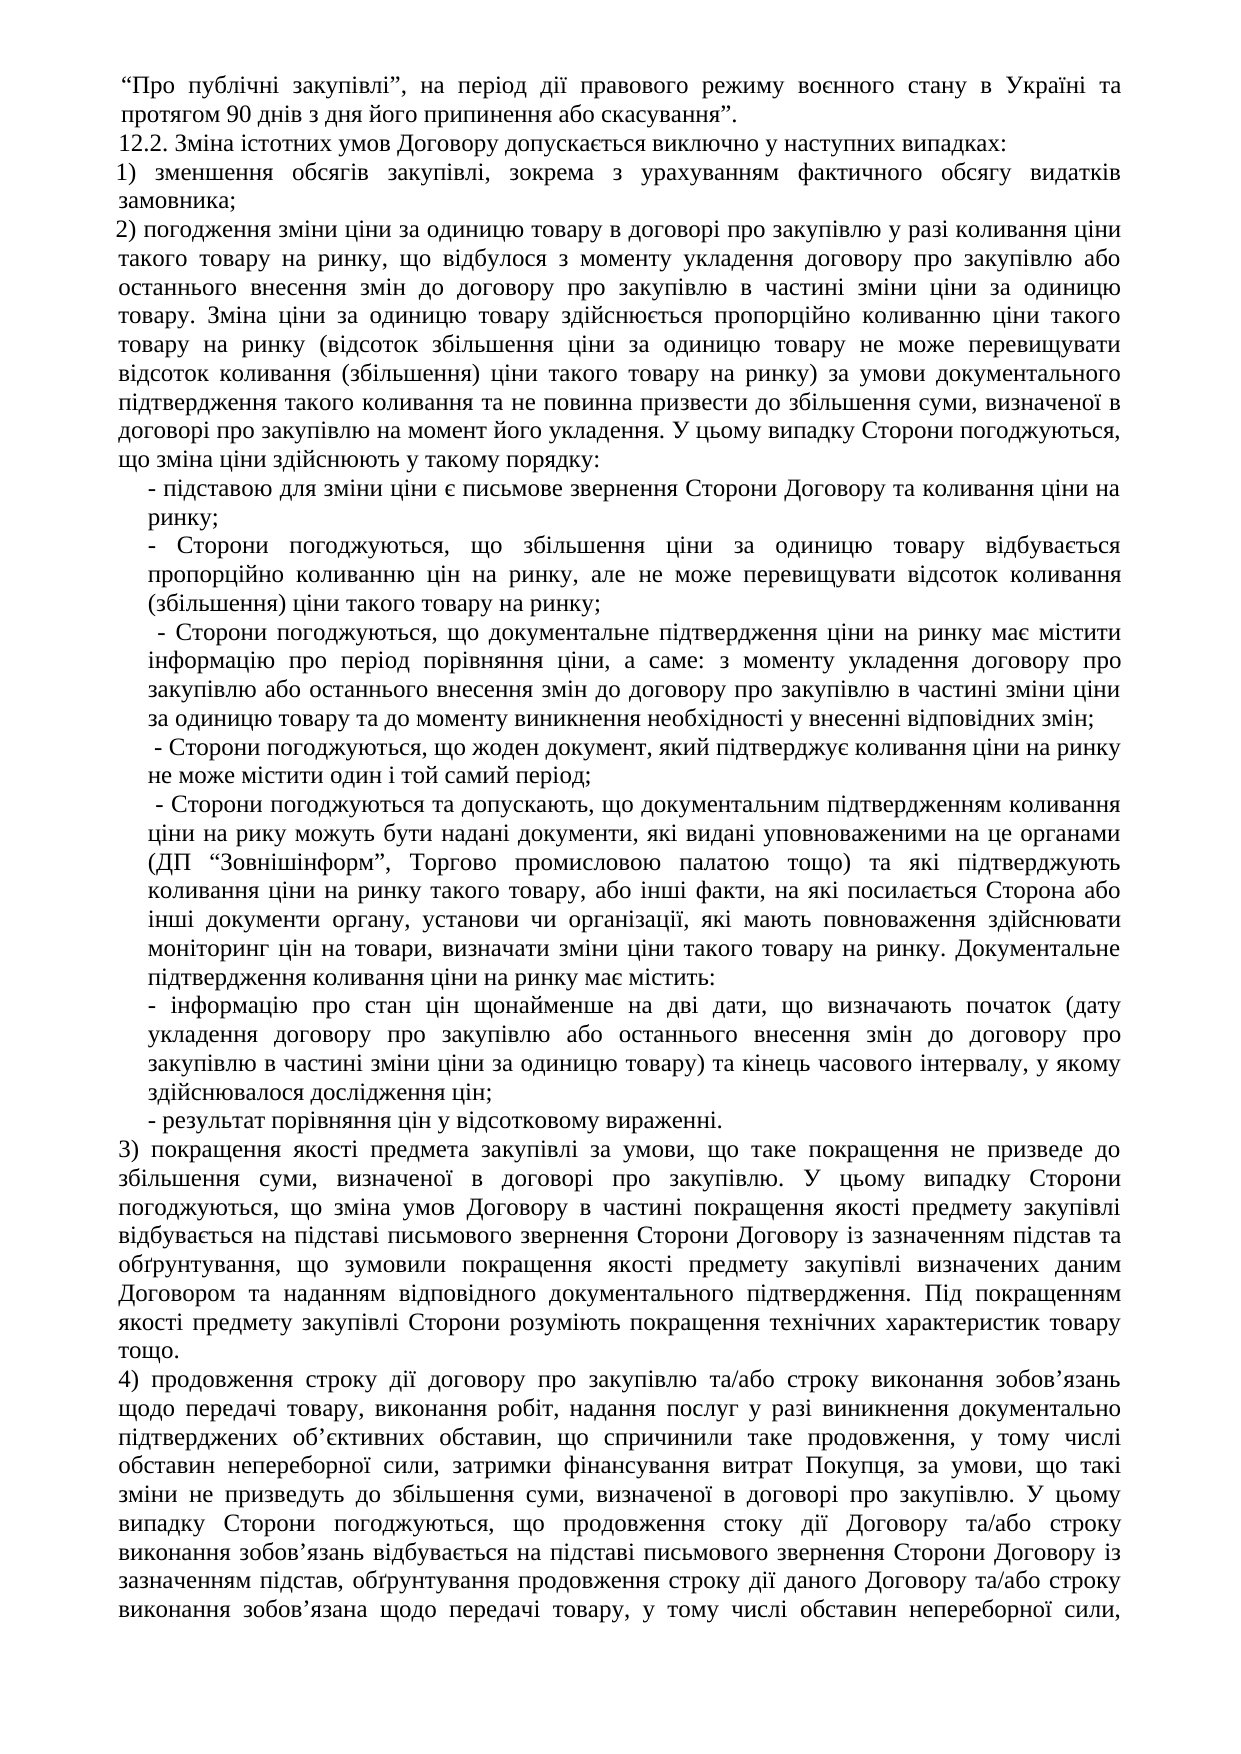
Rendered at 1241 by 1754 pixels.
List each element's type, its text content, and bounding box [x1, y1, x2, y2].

text 1) зменшення обсягів закупівлі, зокрема з урахуванням фактичного обсягу видатків замовника; [115, 157, 1122, 214]
list - Сторони погоджуються, що збільшення ціни за одиницю товару відбувається пропорційно коливанню цін на ринку, але не може перевищувати відсоток коливання (збільшення) ціни такого товару на ринку; [118, 531, 1122, 617]
text 4) продовження строку дії договору про закупівлю та/або строку виконання зобов’язань щодо передачі товару, виконання робіт, надання послуг у разі виникнення документально підтверджених об’єктивних обставин, що спричинили таке продовження, у тому числі обставин непереборної сили, затримки фінансування витрат Покупця, за умови, що такі зміни не призведуть до збільшення суми, визначеної в договорі про закупівлю. У цьому випадку Сторони погоджуються, що продовження стоку дії Договору та/або строку виконання зобов’язань відбувається на підставі письмового звернення Сторони Договору із зазначенням підстав, обґрунтування продовження строку дії даного Договору та/або строку виконання зобов’язана щодо передачі товару, у тому числі обставин непереборної сили, [118, 1364, 1122, 1623]
text 3) покращення якості предмета закупівлі за умови, що таке покращення не призведе до збільшення суми, визначеної в договорі про закупівлю. У цьому випадку Сторони погоджуються, що зміна умов Договору в частині покращення якості предмету закупівлі відбувається на підставі письмового звернення Сторони Договору із зазначенням підстав та обґрунтування, що зумовили покращення якості предмету закупівлі визначених даним Договором та наданням відповідного документального підтвердження. Під покращенням якості предмету закупівлі Сторони розуміють покращення технічних характеристик товару тощо. [118, 1134, 1122, 1364]
text 2) погодження зміни ціни за одиницю товару в договорі про закупівлю у разі коливання ціни такого товару на ринку, що відбулося з моменту укладення договору про закупівлю або останнього внесення змін до договору про закупівлю в частині зміни ціни за одиницю товару. Зміна ціни за одиницю товару здійснюється пропорційно коливанню ціни такого товару на ринку (відсоток збільшення ціни за одиницю товару не може перевищувати відсоток коливання (збільшення) ціни такого товару на ринку) за умови документального підтвердження такого коливання та не повинна призвести до збільшення суми, визначеної в договорі про закупівлю на момент його укладення. У цьому випадку Сторони погоджуються, що зміна ціни здійснюють у такому порядку: [115, 214, 1122, 473]
list - Сторони погоджуються, що документальне підтвердження ціни на ринку має містити інформацію про період порівняння ціни, а саме: з моменту укладення договору про закупівлю або останнього внесення змін до договору про закупівлю в частині зміни ціни за одиницю товару та до моменту виникнення необхідності у внесенні відповідних змін; [118, 617, 1122, 732]
list “Про публічні закупівлі”, на період дії правового режиму воєнного стану в Україні та протягом 90 днів з дня його припинення або скасування”. [118, 71, 1122, 128]
list - Сторони погоджуються та допускають, що документальним підтвердженням коливання ціни на рику можуть бути надані документи, які видані уповноваженими на це органами (ДП “Зовнішінформ”, Торгово промисловою палатою тощо) та які підтверджують коливання ціни на ринку такого товару, або інші факти, на які посилається Сторона або інші документи органу, установи чи організації, які мають повноваження здійснювати моніторинг цін на товари, визначати зміни ціни такого товару на ринку. Документальне підтвердження коливання ціни на ринку має містить: [118, 789, 1122, 991]
text 12.2. Зміна істотних умов Договору допускається виключно у наступних випадках: [118, 128, 1122, 157]
list - результат порівняння цін у відсотковому вираженні. [118, 1106, 1122, 1134]
list - підставою для зміни ціни є письмове звернення Сторони Договору та коливання ціни на ринку; [118, 473, 1122, 531]
list - інформацію про стан цін щонайменше на дві дати, що визначають початок (дату укладення договору про закупівлю або останнього внесення змін до договору про закупівлю в частині зміни ціни за одиницю товару) та кінець часового інтервалу, у якому здійснювалося дослідження цін; [118, 991, 1122, 1106]
list - Сторони погоджуються, що жоден документ, який підтверджує коливання ціни на ринку не може містити один і той самий період; [118, 732, 1122, 789]
